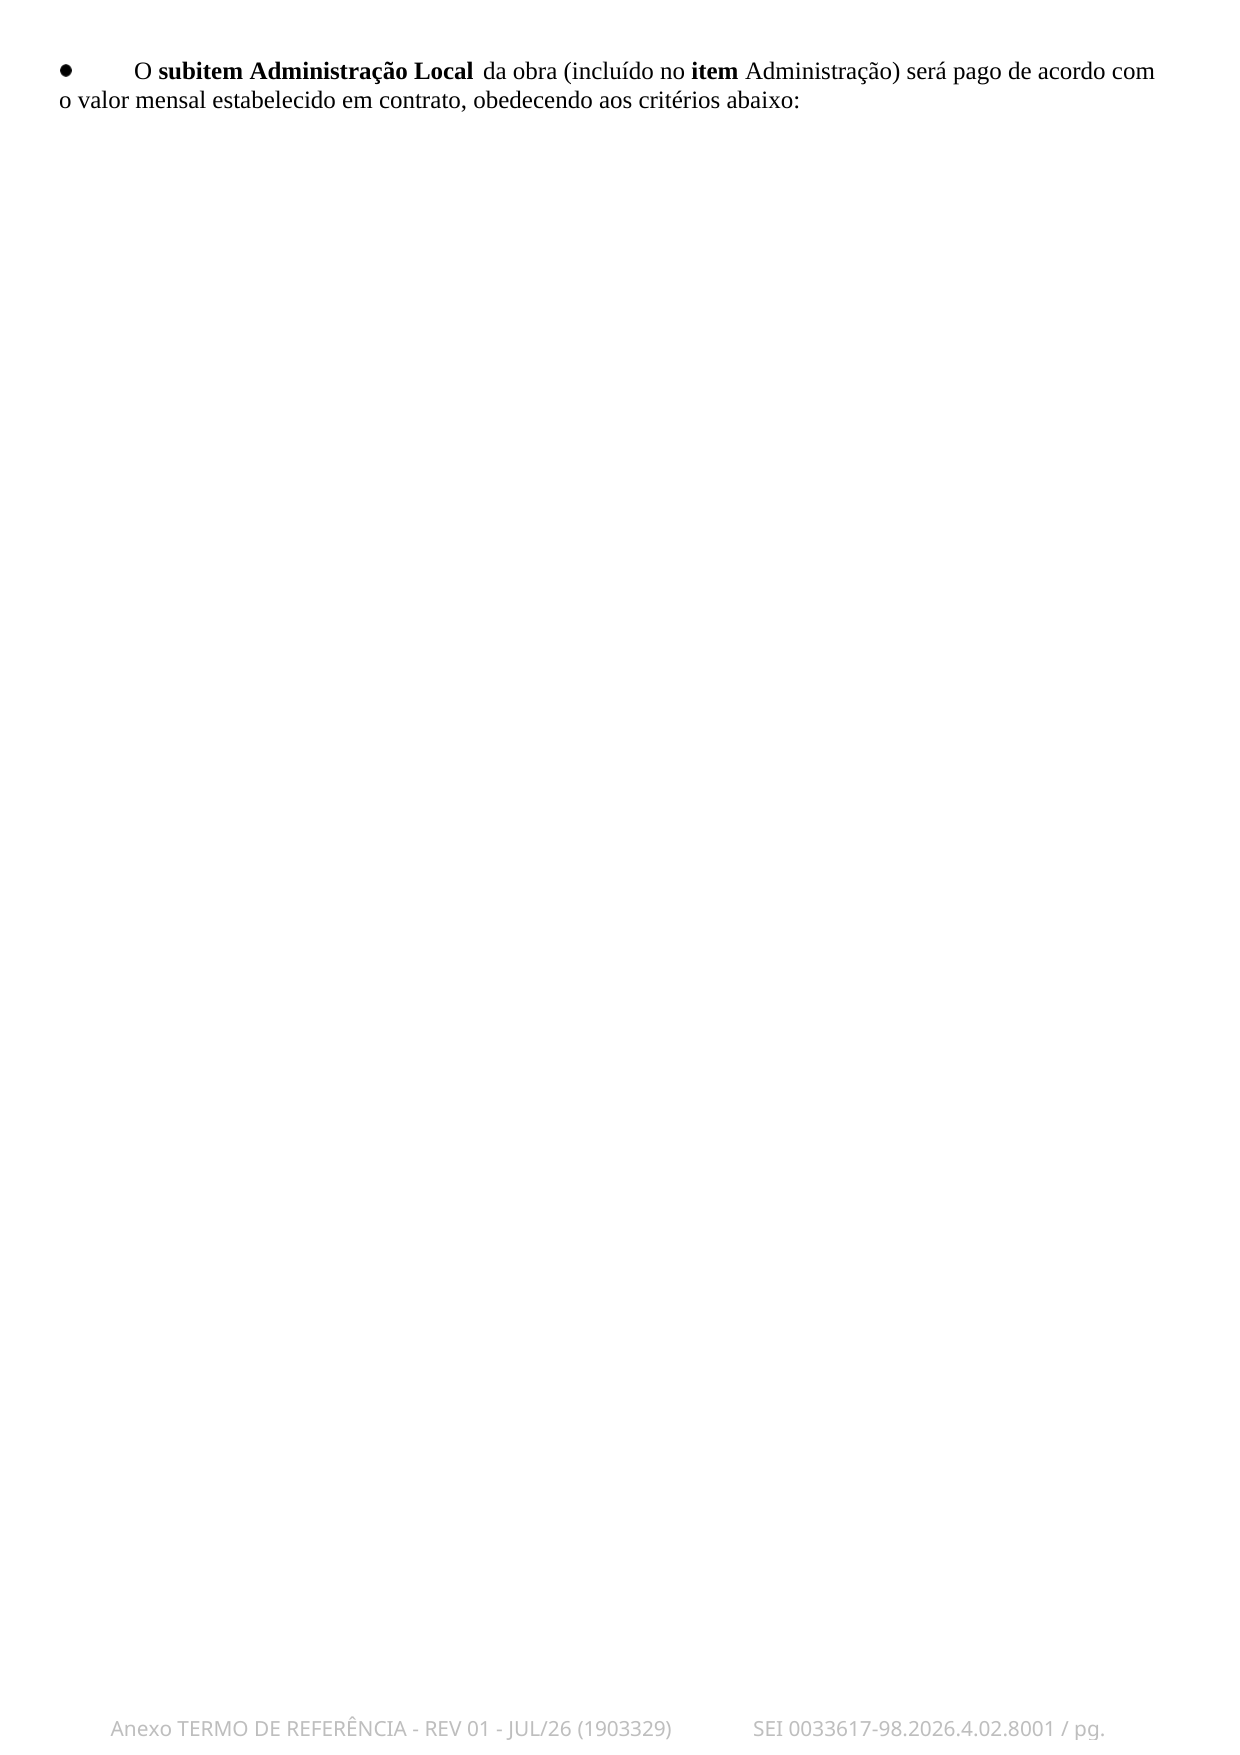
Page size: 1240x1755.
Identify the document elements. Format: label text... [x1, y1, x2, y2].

list O subitem Administração Local da obra (incluído no item Administração) será pago de acordo com o valor mensal estabelecido em contrato, obedecendo aos critérios abaixo: [59, 56, 1166, 114]
